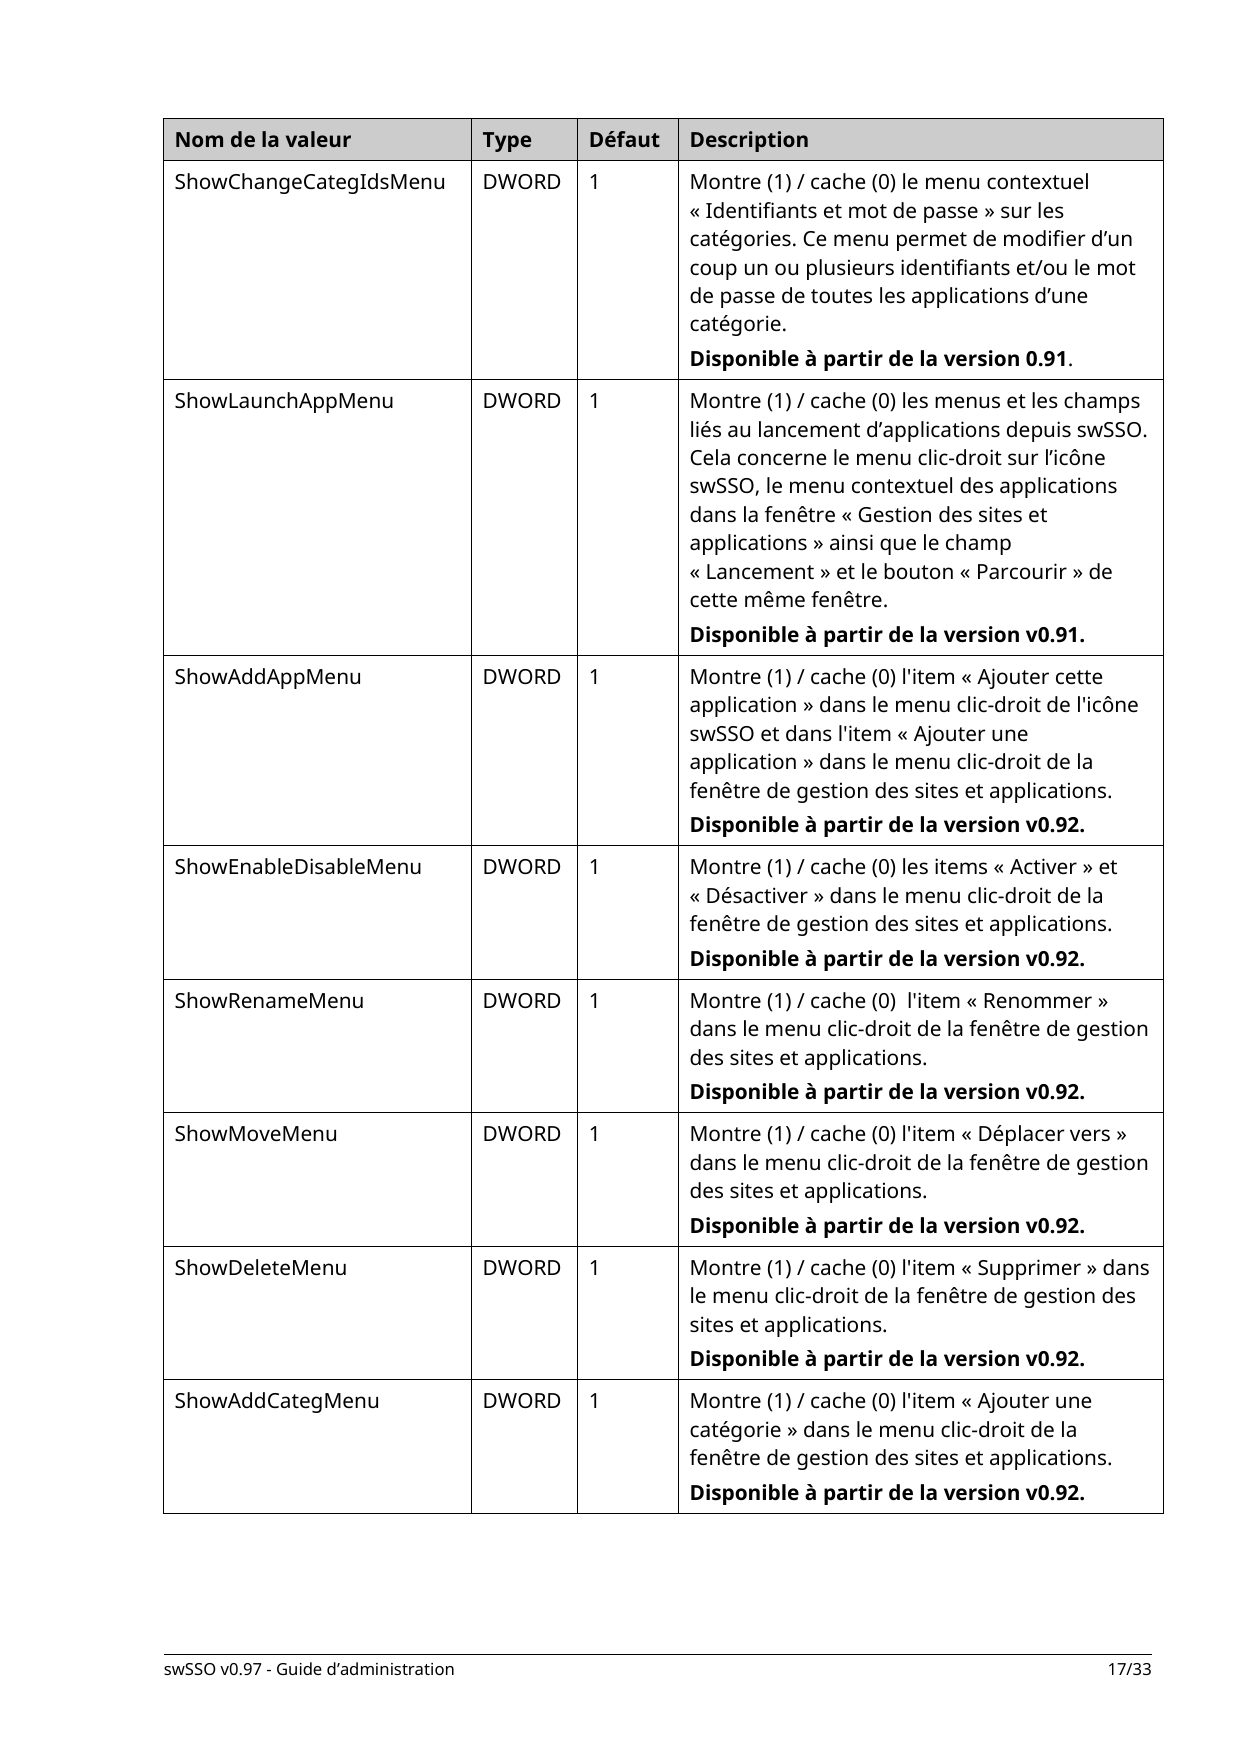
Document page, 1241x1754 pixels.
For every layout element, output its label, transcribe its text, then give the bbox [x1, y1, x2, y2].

table_cell Montre (1) / cache (0) l'item « Renommer » dans le menu clic-droit de la fenêtre de gestion des sites et applications. Disponible à partir de la version v0.92. [679, 980, 1163, 1112]
table_cell ShowRenameMenu [164, 980, 471, 1112]
table_cell DWORD [472, 1380, 577, 1513]
table_header Type [472, 119, 577, 160]
table_cell Montre (1) / cache (0) les items « Activer » et « Désactiver » dans le menu clic-droit de la fenêtre de gestion des sites et applications. Disponible à partir de la version v0.92. [679, 846, 1163, 979]
table_cell ShowAddCategMenu [164, 1380, 471, 1513]
table_header Défaut [578, 119, 678, 160]
table_cell 1 [578, 1380, 678, 1513]
table_header Nom de la valeur [164, 119, 471, 160]
table_cell 1 [578, 980, 678, 1112]
table_cell DWORD [472, 380, 577, 655]
table_cell 1 [578, 656, 678, 845]
table_header Description [679, 119, 1163, 160]
table_cell ShowEnableDisableMenu [164, 846, 471, 979]
table_cell 1 [578, 1113, 678, 1246]
table_cell ShowAddAppMenu [164, 656, 471, 845]
table_cell DWORD [472, 980, 577, 1112]
table_cell Montre (1) / cache (0) les menus et les champs liés au lancement d’applications depuis swSSO. Cela concerne le menu clic-droit sur l’icône swSSO, le menu contextuel des applications dans la fenêtre « Gestion des sites et applications » ainsi que le champ « Lancement » et le bouton « Parcourir » de cette même fenêtre. Disponible à partir de la version v0.91. [679, 380, 1163, 655]
table_cell 1 [578, 161, 678, 379]
table_cell DWORD [472, 1113, 577, 1246]
table_cell Montre (1) / cache (0) l'item « Ajouter cette application » dans le menu clic-droit de l'icône swSSO et dans l'item « Ajouter une application » dans le menu clic-droit de la fenêtre de gestion des sites et applications. Disponible à partir de la version v0.92. [679, 656, 1163, 845]
table_cell Montre (1) / cache (0) l'item « Ajouter une catégorie » dans le menu clic-droit de la fenêtre de gestion des sites et applications. Disponible à partir de la version v0.92. [679, 1380, 1163, 1513]
table_cell ShowMoveMenu [164, 1113, 471, 1246]
table_cell DWORD [472, 846, 577, 979]
table_cell DWORD [472, 656, 577, 845]
table_cell Montre (1) / cache (0) l'item « Déplacer vers » dans le menu clic-droit de la fenêtre de gestion des sites et applications. Disponible à partir de la version v0.92. [679, 1113, 1163, 1246]
table_cell 1 [578, 846, 678, 979]
table_cell DWORD [472, 161, 577, 379]
table_cell Montre (1) / cache (0) le menu contextuel « Identifiants et mot de passe » sur les catégories. Ce menu permet de modifier d’un coup un ou plusieurs identifiants et/ou le mot de passe de toutes les applications d’une catégorie. Disponible à partir de la version 0.91. [679, 161, 1163, 379]
table_cell 1 [578, 1247, 678, 1379]
table_cell 1 [578, 380, 678, 655]
table_cell ShowDeleteMenu [164, 1247, 471, 1379]
table_cell ShowChangeCategIdsMenu [164, 161, 471, 379]
table_cell DWORD [472, 1247, 577, 1379]
table_cell Montre (1) / cache (0) l'item « Supprimer » dans le menu clic-droit de la fenêtre de gestion des sites et applications. Disponible à partir de la version v0.92. [679, 1247, 1163, 1379]
table_cell ShowLaunchAppMenu [164, 380, 471, 655]
